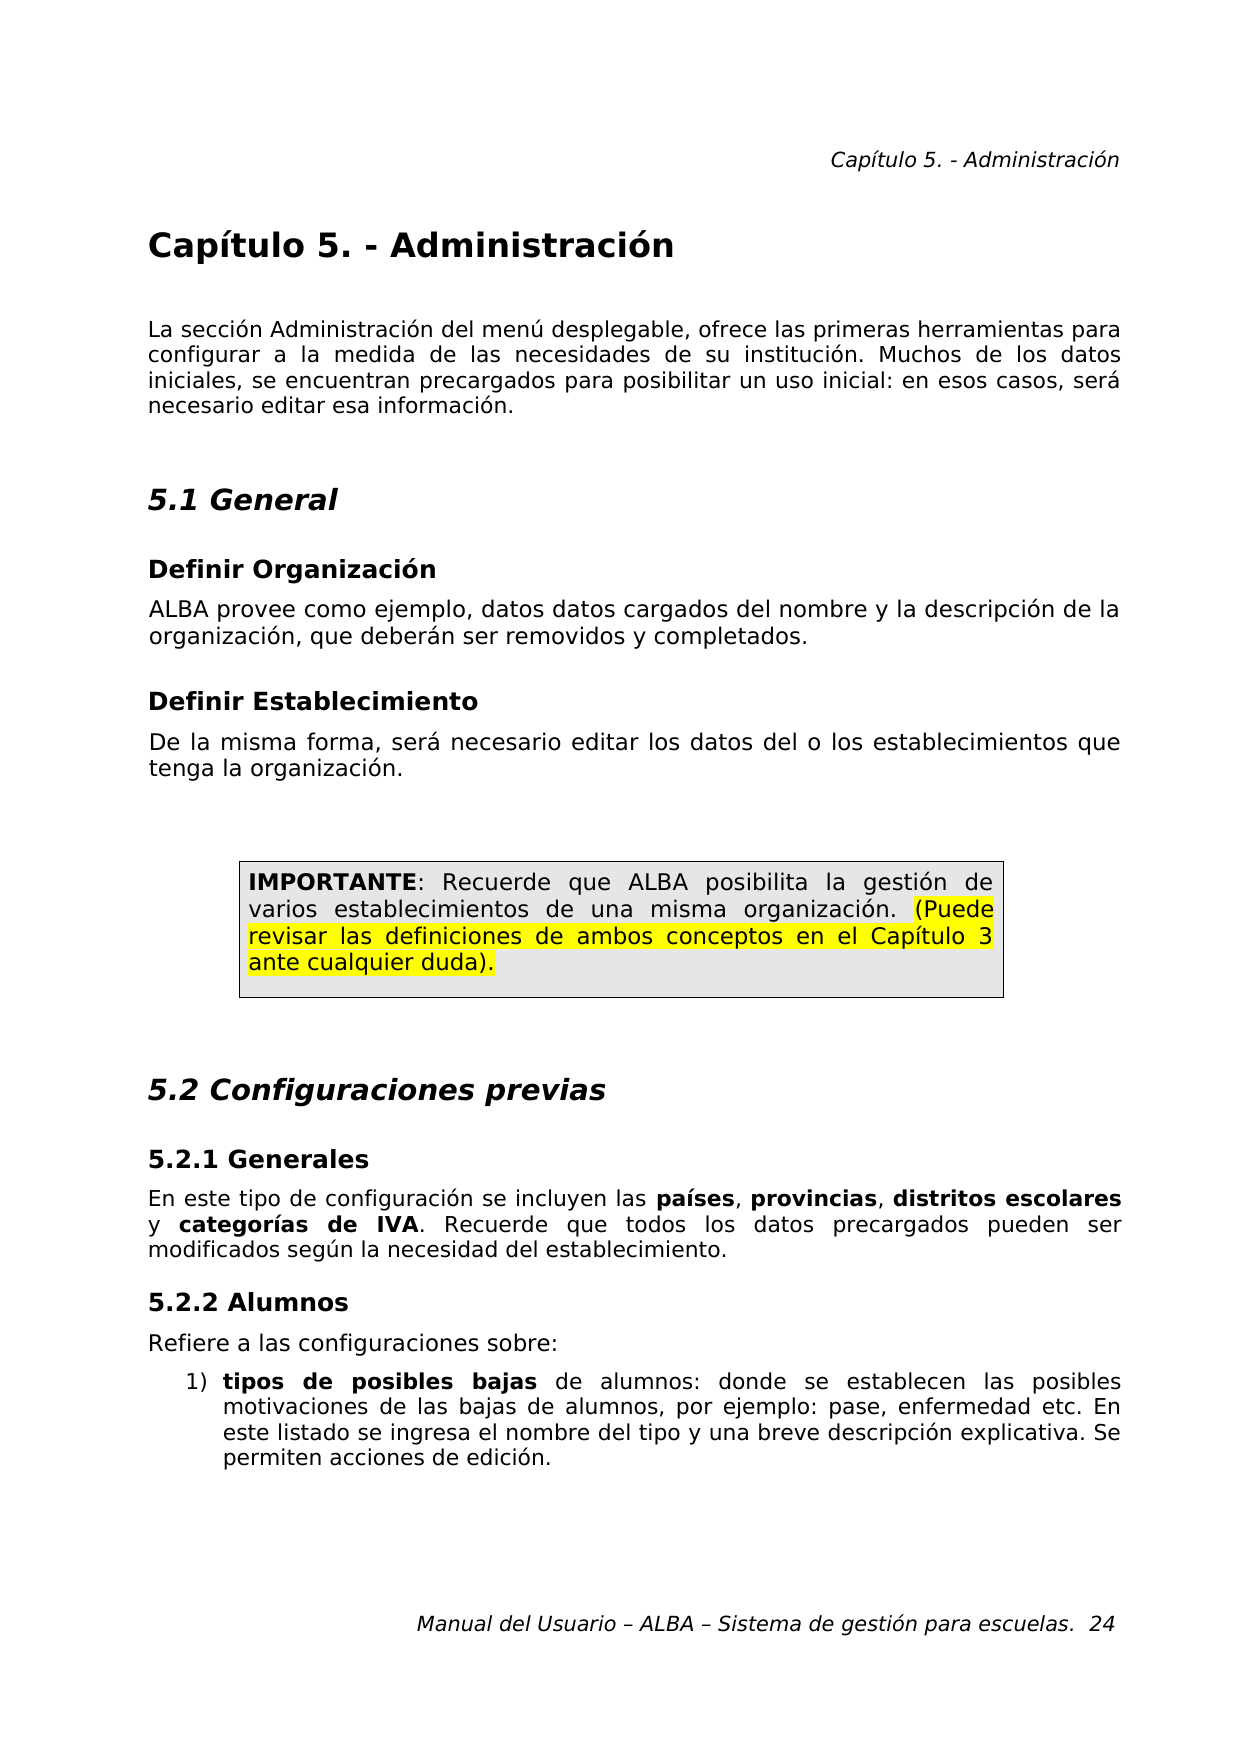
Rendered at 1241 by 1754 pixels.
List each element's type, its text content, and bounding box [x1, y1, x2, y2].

subtitle Definir Organización [148, 555, 1122, 584]
subtitle 5.1 General [148, 483, 1122, 517]
text En este tipo de configuración se incluyen las países, provincias, distritos escolares y categorías de IVA. Recuerde que todos los datos precargados pueden ser modificados según la necesidad del establecimiento. [148, 1187, 1122, 1263]
subtitle 5.2 Configuraciones previas [148, 1073, 1122, 1107]
subtitle Definir Establecimiento [148, 687, 1122, 716]
list tipos de posibles bajas de alumnos: donde se establecen las posibles motivaciones de las bajas de alumnos, por ejemplo: pase, enfermedad etc. En este listado se ingresa el nombre del tipo y una breve descripción explicativa. Se permiten acciones de edición. [185, 1369, 1122, 1471]
list De la misma forma, será necesario editar los datos del o los establecimientos que tenga la organización. [111, 729, 1122, 782]
subtitle 5.2.1 Generales [148, 1145, 1122, 1174]
list ALBA provee como ejemplo, datos datos cargados del nombre y la descripción de la organización, que deberán ser removidos y completados. [111, 596, 1122, 650]
subtitle Capítulo 5. - Administración [148, 226, 1122, 265]
subtitle 5.2.2 Alumnos [148, 1288, 1122, 1317]
text La sección Administración del menú desplegable, ofrece las primeras herramientas para configurar a la medida de las necesidades de su institución. Muchos de los datos iniciales, se encuentran precargados para posibilitar un uso inicial: en esos casos, será necesario editar esa información. [148, 317, 1122, 419]
text IMPORTANTE: Recuerde que ALBA posibilita la gestión de varios establecimientos de una misma organización. (Puede revisar las definiciones de ambos conceptos en el Capítulo 3 ante cualquier duda). [248, 869, 994, 976]
text Refiere a las configuraciones sobre: [148, 1330, 1122, 1356]
